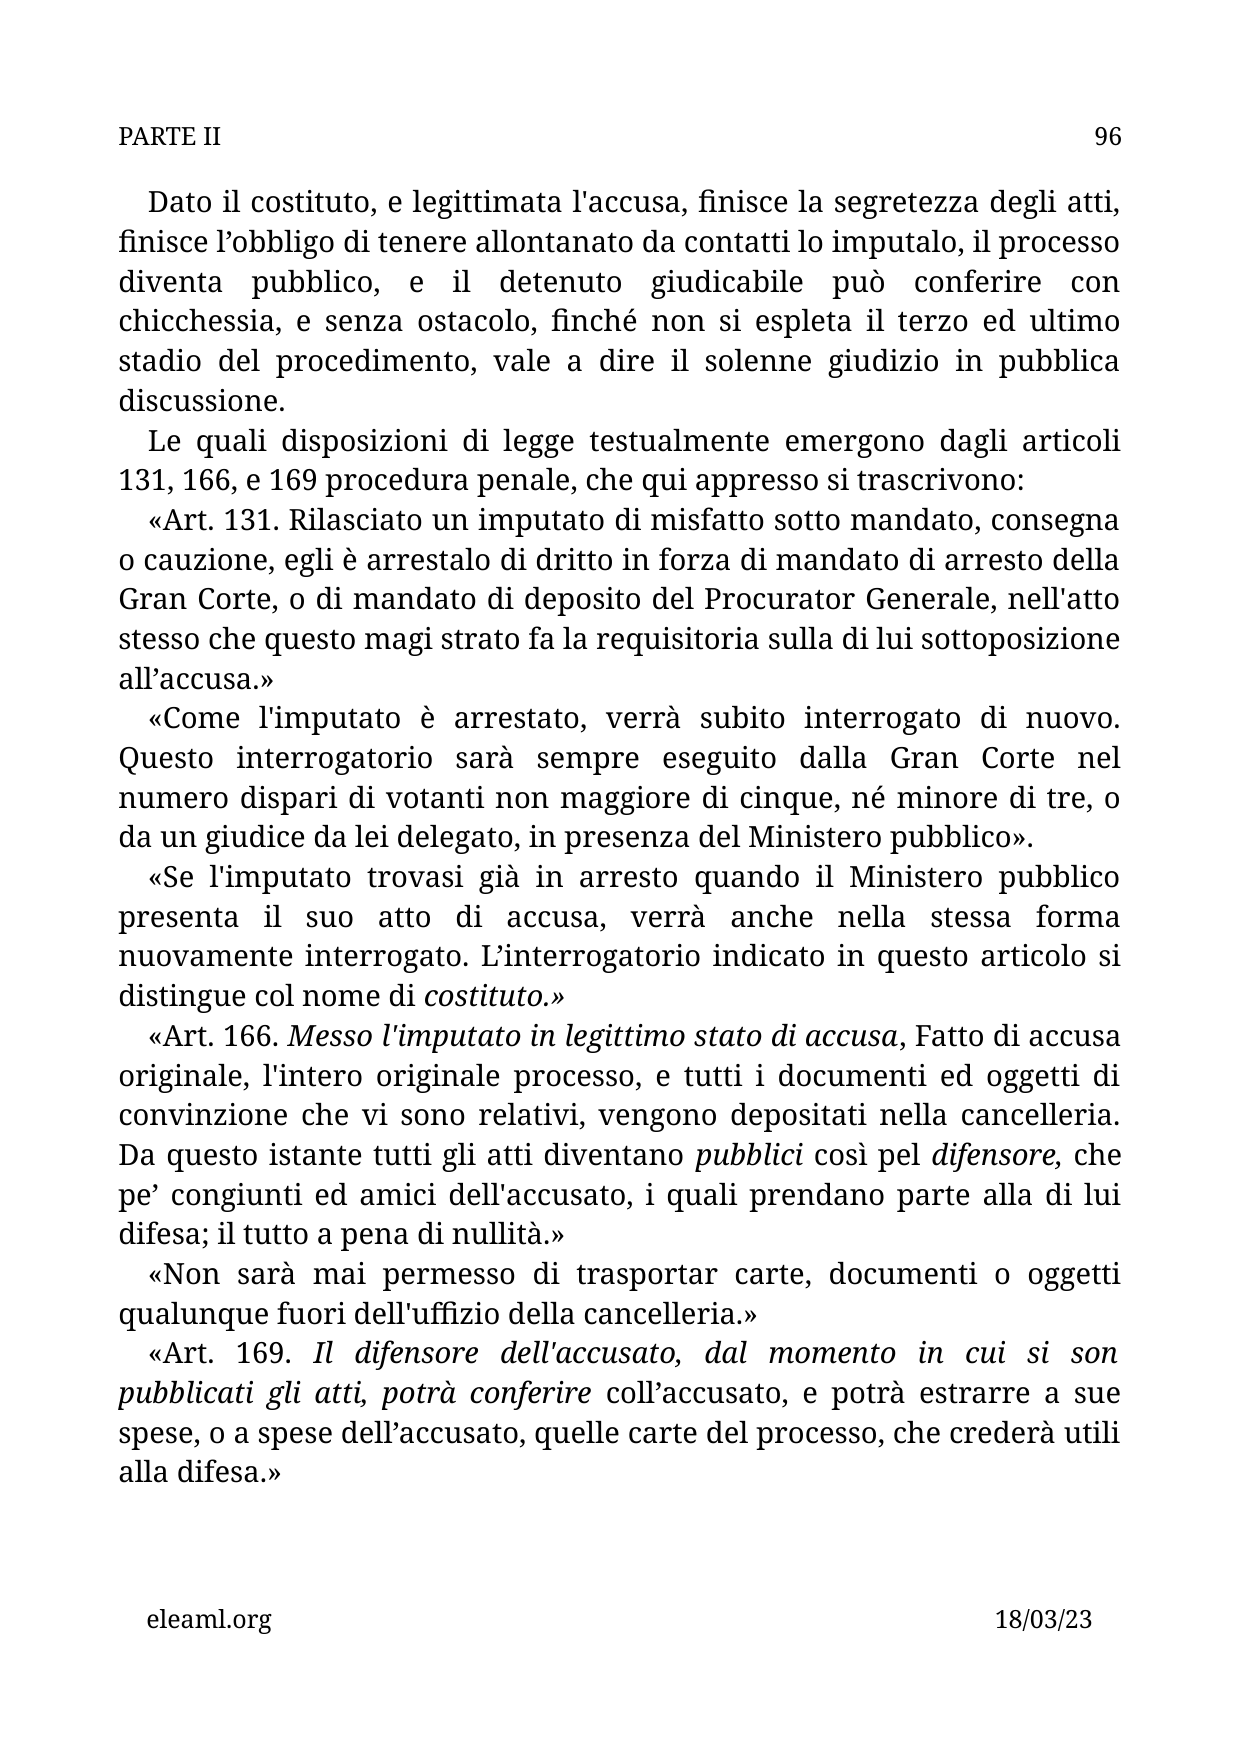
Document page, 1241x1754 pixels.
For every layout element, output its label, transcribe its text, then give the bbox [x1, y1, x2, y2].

text «Come l'imputato è arrestato, verrà subito interrogato di nuovo. Questo interrogatorio sarà sempre eseguito dalla Gran Corte nel numero dispari di votanti non maggiore di cinque, né minore di tre, o da un giudice da lei delegato, in presenza del Ministero pubblico». [118, 698, 1122, 856]
text «Se l'imputato trovasi già in arresto quando il Ministero pubblico presenta il suo atto di accusa, verrà anche nella stessa forma nuovamente interrogato. L’interrogatorio indicato in questo articolo si distingue col nome di costituto.» [118, 856, 1122, 1015]
text «Art. 166. Messo l'imputato in legittimo stato di accusa, Fatto di accusa originale, l'intero originale processo, e tutti i documenti ed oggetti di convinzione che vi sono relativi, vengono depositati nella cancelleria. Da questo istante tutti gli atti diventano pubblici così pel difensore, che pe’ congiunti ed amici dell'accusato, i quali prendano parte alla di lui difesa; il tutto a pena di nullità.» [118, 1015, 1122, 1253]
text «Non sarà mai permesso di trasportar carte, documenti o oggetti qualunque fuori dell'uffizio della cancelleria.» [118, 1253, 1122, 1333]
text «Art. 169. Il difensore dell'accusato, dal momento in cui si son pubblicati gli atti, potrà conferire coll’accusato, e potrà estrarre a sue spese, o a spese dell’accusato, quelle carte del processo, che crederà utili alla difesa.» [118, 1333, 1122, 1491]
text Le quali disposizioni di legge testualmente emergono dagli articoli 131, 166, e 169 procedura penale, che qui appresso si trascrivono: [118, 420, 1122, 499]
text Dato il costituto, e legittimata l'accusa, finisce la segretezza degli atti, finisce l’obbligo di tenere allontanato da contatti lo imputalo, il processo diventa pubblico, e il detenuto giudicabile può conferire con chicchessia, e senza ostacolo, finché non si espleta il terzo ed ultimo stadio del procedimento, vale a dire il solenne giudizio in pubblica discussione. [118, 182, 1122, 420]
text «Art. 131. Rilasciato un imputato di misfatto sotto mandato, consegna o cauzione, egli è arrestalo di dritto in forza di mandato di arresto della Gran Corte, o di mandato di deposito del Procurator Generale, nell'atto stesso che questo magi strato fa la requisitoria sulla di lui sottoposizione all’accusa.» [118, 499, 1122, 698]
